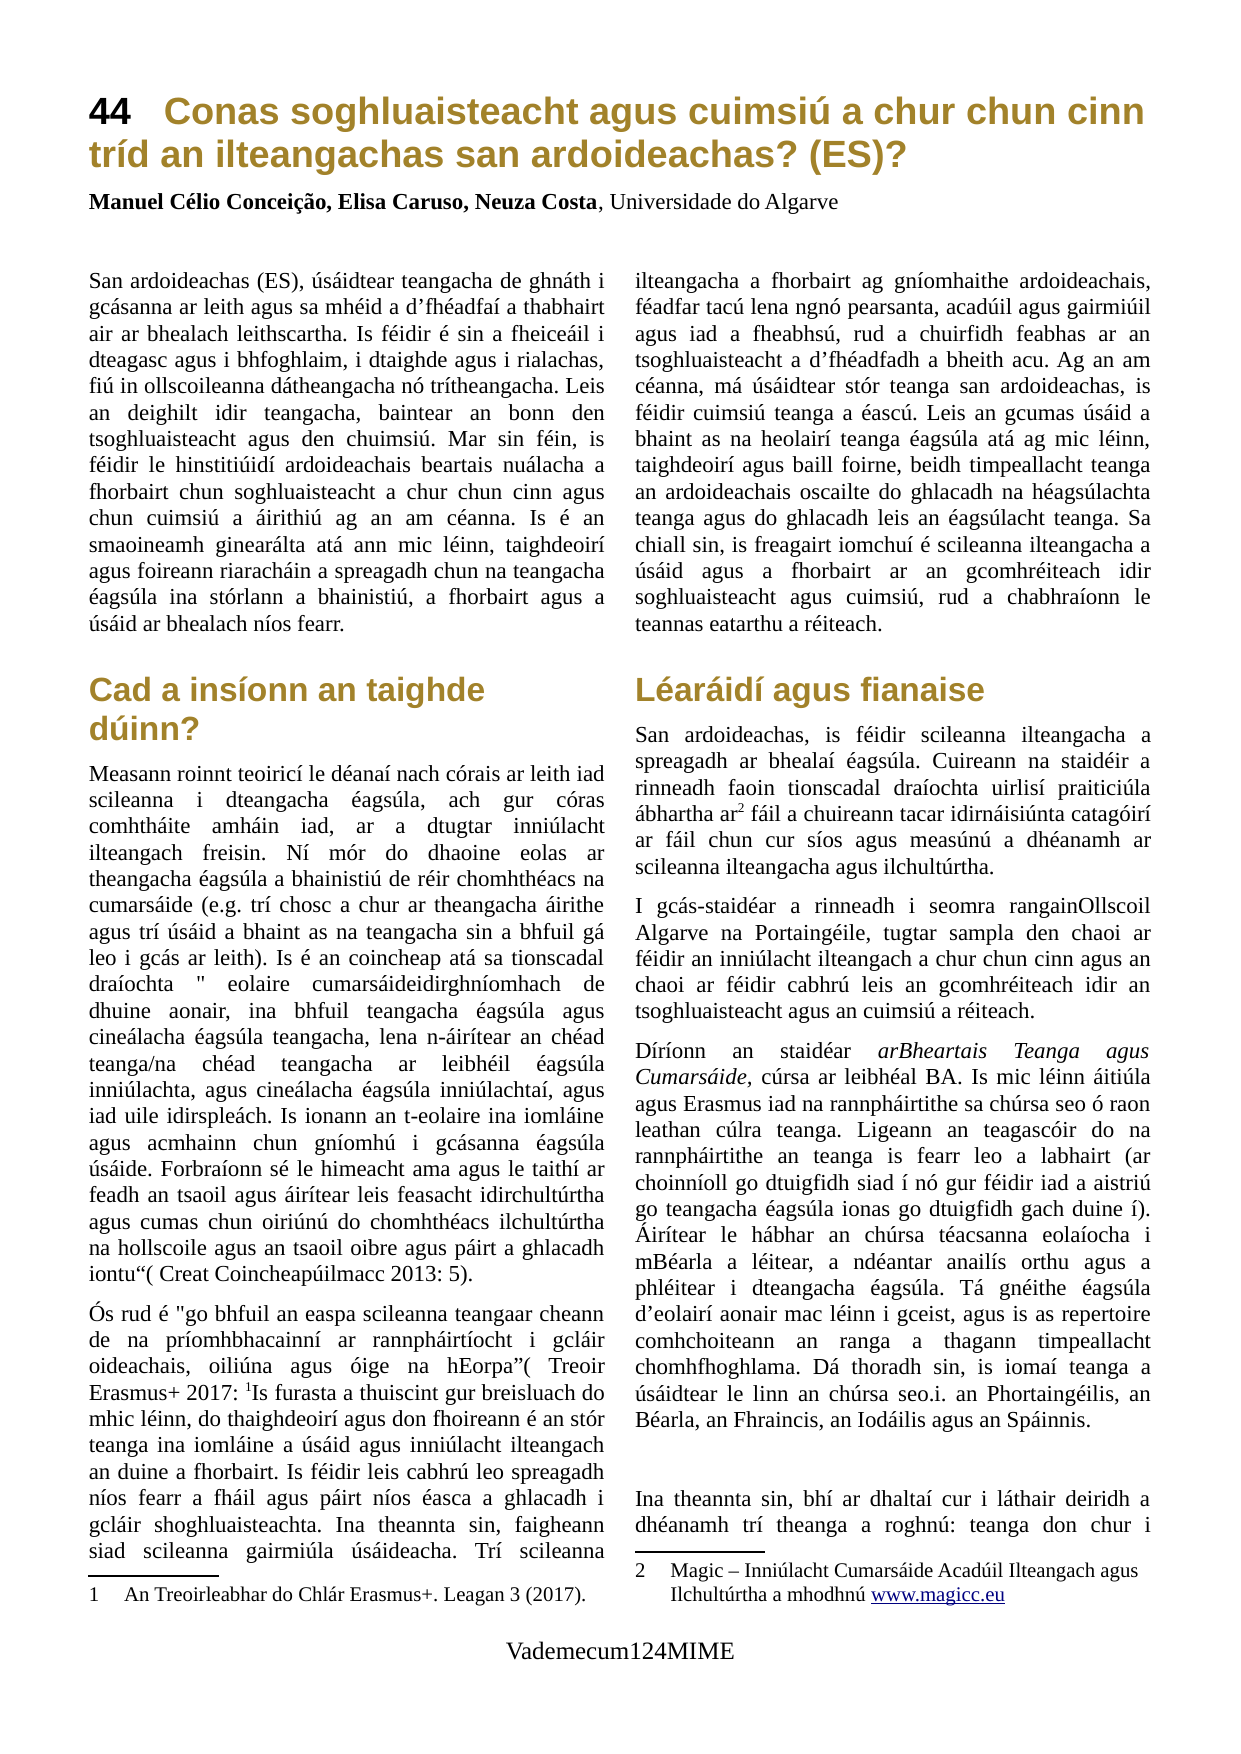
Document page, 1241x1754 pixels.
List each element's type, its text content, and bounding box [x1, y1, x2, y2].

subtitle Conas soghluaisteacht agus cuimsiú a chur chun cinn tríd an ilteangachas san ardoideachas? (ES)? [88, 88, 1152, 176]
text Ós rud é "go bhfuil an easpa scileanna teangaar cheann de na príomhbhacainní ar rannpháirtíocht i gcláir oideachais, oiliúna agus óige na hEorpa”( Treoir Erasmus+ 2017: Is furasta a thuiscint gur breisluach do mhic léinn, do thaighdeoirí agus don fhoireann é an stór teanga ina iomláine a úsáid agus inniúlacht ilteangach an duine a fhorbairt. Is féidir leis cabhrú leo spreagadh níos fearr a fháil agus páirt níos éasca a ghlacadh i gcláir shoghluaisteachta. Ina theannta sin, faigheann siad scileanna gairmiúla úsáideacha. Trí scileanna [88, 1300, 605, 1563]
text An Treoirleabhar do Chlár Erasmus+. Leagan 3 (2017). [88, 1582, 605, 1606]
text San ardoideachas (ES), úsáidtear teangacha de ghnáth i gcásanna ar leith agus sa mhéid a d’fhéadfaí a thabhairt air ar bhealach leithscartha. Is féidir é sin a fheiceáil i dteagasc agus i bhfoghlaim, i dtaighde agus i rialachas, fiú in ollscoileanna dátheangacha nó trítheangacha. Leis an deighilt idir teangacha, baintear an bonn den tsoghluaisteacht agus den chuimsiú. Mar sin féin, is féidir le hinstitiúidí ardoideachais beartais nuálacha a fhorbairt chun soghluaisteacht a chur chun cinn agus chun cuimsiú a áirithiú ag an am céanna. Is é an smaoineamh ginearálta atá ann mic léinn, taighdeoirí agus foireann riaracháin a spreagadh chun na teangacha éagsúla ina stórlann a bhainistiú, a fhorbairt agus a úsáid ar bhealach níos fearr. [88, 267, 605, 636]
subtitle Cad a insíonn an taighde dúinn? [88, 670, 605, 747]
text Díríonn an staidéar arBheartais Teanga agus Cumarsáide, cúrsa ar leibhéal BA. Is mic léinn áitiúla agus Erasmus iad na rannpháirtithe sa chúrsa seo ó raon leathan cúlra teanga. Ligeann an teagascóir do na rannpháirtithe an teanga is fearr leo a labhairt (ar choinníoll go dtuigfidh siad í nó gur féidir iad a aistriú go teangacha éagsúla ionas go dtuigfidh gach duine í). Áirítear le hábhar an chúrsa téacsanna eolaíocha i mBéarla a léitear, a ndéantar anailís orthu agus a phléitear i dteangacha éagsúla. Tá gnéithe éagsúla d’eolairí aonair mac léinn i gceist, agus is as repertoire comhchoiteann an ranga a thagann timpeallacht chomhfhoghlama. Dá thoradh sin, is iomaí teanga a úsáidtear le linn an chúrsa seo.i. an Phortaingéilis, an Béarla, an Fhraincis, an Iodáilis agus an Spáinnis. [635, 1037, 1152, 1432]
text ilteangacha a fhorbairt ag gníomhaithe ardoideachais, féadfar tacú lena ngnó pearsanta, acadúil agus gairmiúil agus iad a fheabhsú, rud a chuirfidh feabhas ar an tsoghluaisteacht a d’fhéadfadh a bheith acu. Ag an am céanna, má úsáidtear stór teanga san ardoideachas, is féidir cuimsiú teanga a éascú. Leis an gcumas úsáid a bhaint as na heolairí teanga éagsúla atá ag mic léinn, taighdeoirí agus baill foirne, beidh timpeallacht teanga an ardoideachais oscailte do ghlacadh na héagsúlachta teanga agus do ghlacadh leis an éagsúlacht teanga. Sa chiall sin, is freagairt iomchuí é scileanna ilteangacha a úsáid agus a fhorbairt ar an gcomhréiteach idir soghluaisteacht agus cuimsiú, rud a chabhraíonn le teannas eatarthu a réiteach. [635, 267, 1152, 636]
text I gcás-staidéar a rinneadh i seomra rangainOllscoil Algarve na Portaingéile, tugtar sampla den chaoi ar féidir an inniúlacht ilteangach a chur chun cinn agus an chaoi ar féidir cabhrú leis an gcomhréiteach idir an tsoghluaisteacht agus an cuimsiú a réiteach. [635, 892, 1152, 1024]
text Measann roinnt teoiricí le déanaí nach córais ar leith iad scileanna i dteangacha éagsúla, ach gur córas comhtháite amháin iad, ar a dtugtar inniúlacht ilteangach freisin. Ní mór do dhaoine eolas ar theangacha éagsúla a bhainistiú de réir chomhthéacs na cumarsáide (e.g. trí chosc a chur ar theangacha áirithe agus trí úsáid a bhaint as na teangacha sin a bhfuil gá leo i gcás ar leith). Is é an coincheap atá sa tionscadal draíochta " eolaire cumarsáideidirghníomhach de dhuine aonair, ina bhfuil teangacha éagsúla agus cineálacha éagsúla teangacha, lena n-áirítear an chéad teanga/na chéad teangacha ar leibhéil éagsúla inniúlachta, agus cineálacha éagsúla inniúlachtaí, agus iad uile idirspleách. Is ionann an t-eolaire ina iomláine agus acmhainn chun gníomhú i gcásanna éagsúla úsáide. Forbraíonn sé le himeacht ama agus le taithí ar feadh an tsaoil agus áirítear leis feasacht idirchultúrtha agus cumas chun oiriúnú do chomhthéacs ilchultúrtha na hollscoile agus an tsaoil oibre agus páirt a ghlacadh iontu“( Creat Coincheapúilmacc 2013: 5). [88, 760, 605, 1287]
text Manuel Célio Conceição, Elisa Caruso, Neuza Costa, Universidade do Algarve [88, 188, 1152, 215]
text Ina theannta sin, bhí ar dhaltaí cur i láthair deiridh a dhéanamh trí theanga a roghnú: teanga don chur i [635, 1485, 1152, 1537]
subtitle Léaráidí agus fianaise [635, 670, 1152, 708]
text San ardoideachas, is féidir scileanna ilteangacha a spreagadh ar bhealaí éagsúla. Cuireann na staidéir a rinneadh faoin tionscadal draíochta uirlisí praiticiúla ábhartha ar fáil a chuireann tacar idirnáisiúnta catagóirí ar fáil chun cur síos agus measúnú a dhéanamh ar scileanna ilteangacha agus ilchultúrtha. [635, 721, 1152, 879]
text Magic – Inniúlacht Cumarsáide Acadúil Ilteangach agus Ilchultúrtha a mhodhnú www.magicc.eu [635, 1558, 1152, 1606]
